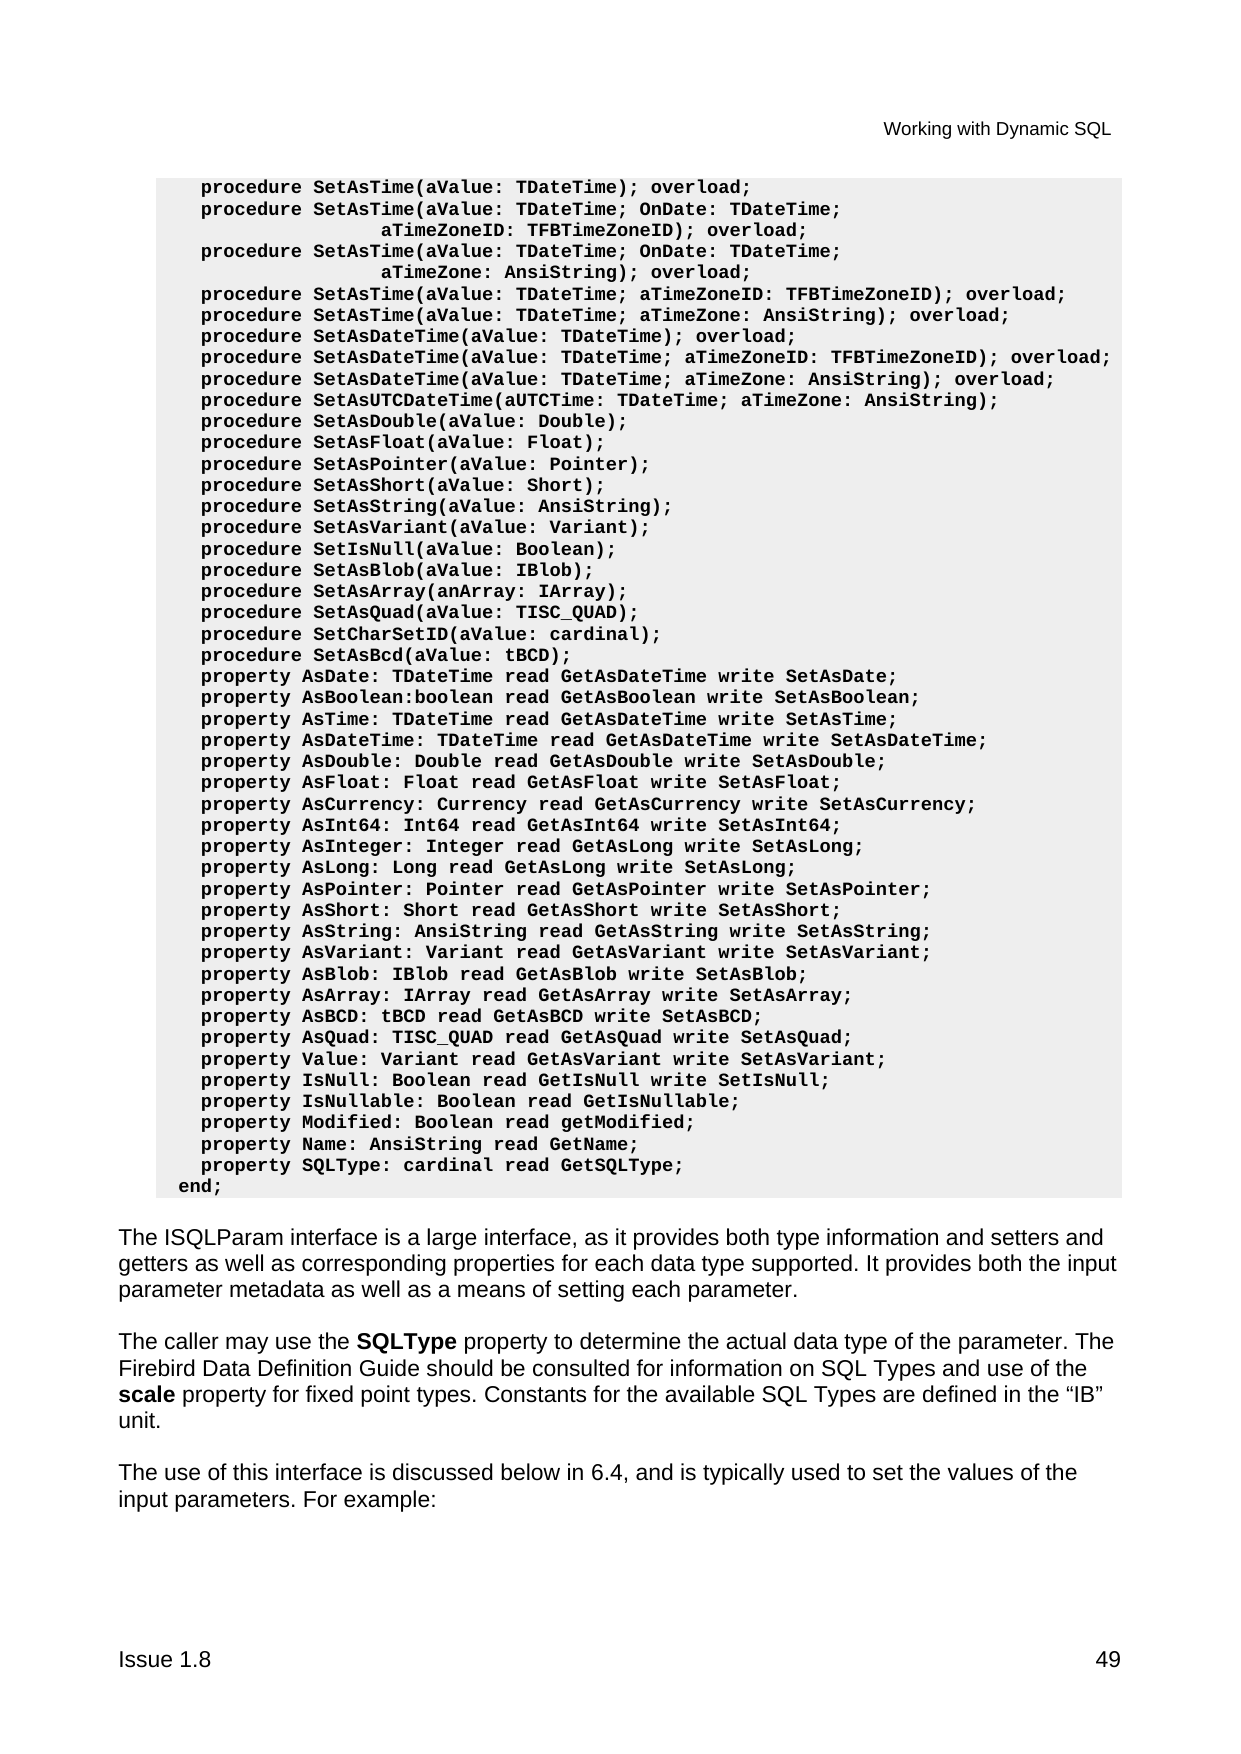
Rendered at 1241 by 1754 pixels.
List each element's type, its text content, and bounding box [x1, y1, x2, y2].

text procedure SetAsString(aValue: AnsiString); [156, 497, 1122, 518]
text procedure SetAsPointer(aValue: Pointer); [156, 454, 1122, 476]
text property Name: AnsiString read GetName; [156, 1134, 1122, 1156]
text property AsQuad: TISC_QUAD read GetAsQuad write SetAsQuad; [156, 1028, 1122, 1049]
text procedure SetAsUTCDateTime(aUTCTime: TDateTime; aTimeZone: AnsiString); [156, 391, 1122, 412]
text procedure SetAsTime(aValue: TDateTime); overload; [156, 178, 1122, 199]
text aTimeZoneID: TFBTimeZoneID); overload; [156, 221, 1122, 242]
text procedure SetAsArray(anArray: IArray); [156, 582, 1122, 603]
text property AsBCD: tBCD read GetAsBCD write SetAsBCD; [156, 1007, 1122, 1028]
text property AsPointer: Pointer read GetAsPointer write SetAsPointer; [156, 879, 1122, 901]
text procedure SetCharSetID(aValue: cardinal); [156, 624, 1122, 646]
text The use of this interface is discussed below in 6.4, and is typically used to set the values of the input parameters. For example: [118, 1459, 1122, 1512]
text procedure SetAsQuad(aValue: TISC_QUAD); [156, 603, 1122, 624]
text property AsLong: Long read GetAsLong write SetAsLong; [156, 858, 1122, 879]
text procedure SetAsDateTime(aValue: TDateTime; aTimeZone: AnsiString); overload; [156, 369, 1122, 391]
text The ISQLParam interface is a large interface, as it provides both type information and setters and getters as well as corresponding properties for each data type supported. It provides both the input parameter metadata as well as a means of setting each parameter. [118, 1224, 1122, 1303]
text procedure SetIsNull(aValue: Boolean); [156, 539, 1122, 561]
text aTimeZone: AnsiString); overload; [156, 263, 1122, 284]
text procedure SetAsShort(aValue: Short); [156, 476, 1122, 497]
text property AsDate: TDateTime read GetAsDateTime write SetAsDate; [156, 667, 1122, 688]
text procedure SetAsDateTime(aValue: TDateTime); overload; [156, 327, 1122, 348]
text property AsDateTime: TDateTime read GetAsDateTime write SetAsDateTime; [156, 731, 1122, 752]
text property AsBoolean:boolean read GetAsBoolean write SetAsBoolean; [156, 688, 1122, 709]
text procedure SetAsTime(aValue: TDateTime; aTimeZone: AnsiString); overload; [156, 306, 1122, 327]
text procedure SetAsFloat(aValue: Float); [156, 433, 1122, 454]
text property AsBlob: IBlob read GetAsBlob write SetAsBlob; [156, 964, 1122, 986]
text property Value: Variant read GetAsVariant write SetAsVariant; [156, 1049, 1122, 1071]
text property AsString: AnsiString read GetAsString write SetAsString; [156, 922, 1122, 943]
text procedure SetAsDateTime(aValue: TDateTime; aTimeZoneID: TFBTimeZoneID); overload; [156, 348, 1122, 369]
text procedure SetAsVariant(aValue: Variant); [156, 518, 1122, 539]
text procedure SetAsTime(aValue: TDateTime; OnDate: TDateTime; [156, 199, 1122, 221]
text The caller may use the SQLType property to determine the actual data type of the parameter. The Firebird Data Definition Guide should be consulted for information on SQL Types and use of the scale property for fixed point types. Constants for the available SQL Types are defined in the “IB” unit. [118, 1328, 1122, 1434]
text property AsCurrency: Currency read GetAsCurrency write SetAsCurrency; [156, 794, 1122, 816]
text property AsInt64: Int64 read GetAsInt64 write SetAsInt64; [156, 816, 1122, 837]
text end; [156, 1177, 1122, 1198]
text property AsTime: TDateTime read GetAsDateTime write SetAsTime; [156, 709, 1122, 731]
text procedure SetAsTime(aValue: TDateTime; OnDate: TDateTime; [156, 242, 1122, 263]
text procedure SetAsBcd(aValue: tBCD); [156, 646, 1122, 667]
text property SQLType: cardinal read GetSQLType; [156, 1156, 1122, 1177]
text property AsInteger: Integer read GetAsLong write SetAsLong; [156, 837, 1122, 858]
text property AsVariant: Variant read GetAsVariant write SetAsVariant; [156, 943, 1122, 964]
text property Modified: Boolean read getModified; [156, 1113, 1122, 1134]
text property IsNull: Boolean read GetIsNull write SetIsNull; [156, 1071, 1122, 1092]
text property AsFloat: Float read GetAsFloat write SetAsFloat; [156, 773, 1122, 794]
text property IsNullable: Boolean read GetIsNullable; [156, 1092, 1122, 1113]
text property AsShort: Short read GetAsShort write SetAsShort; [156, 901, 1122, 922]
text property AsDouble: Double read GetAsDouble write SetAsDouble; [156, 752, 1122, 773]
text procedure SetAsTime(aValue: TDateTime; aTimeZoneID: TFBTimeZoneID); overload; [156, 284, 1122, 306]
text procedure SetAsBlob(aValue: IBlob); [156, 561, 1122, 582]
text property AsArray: IArray read GetAsArray write SetAsArray; [156, 986, 1122, 1007]
text procedure SetAsDouble(aValue: Double); [156, 412, 1122, 433]
